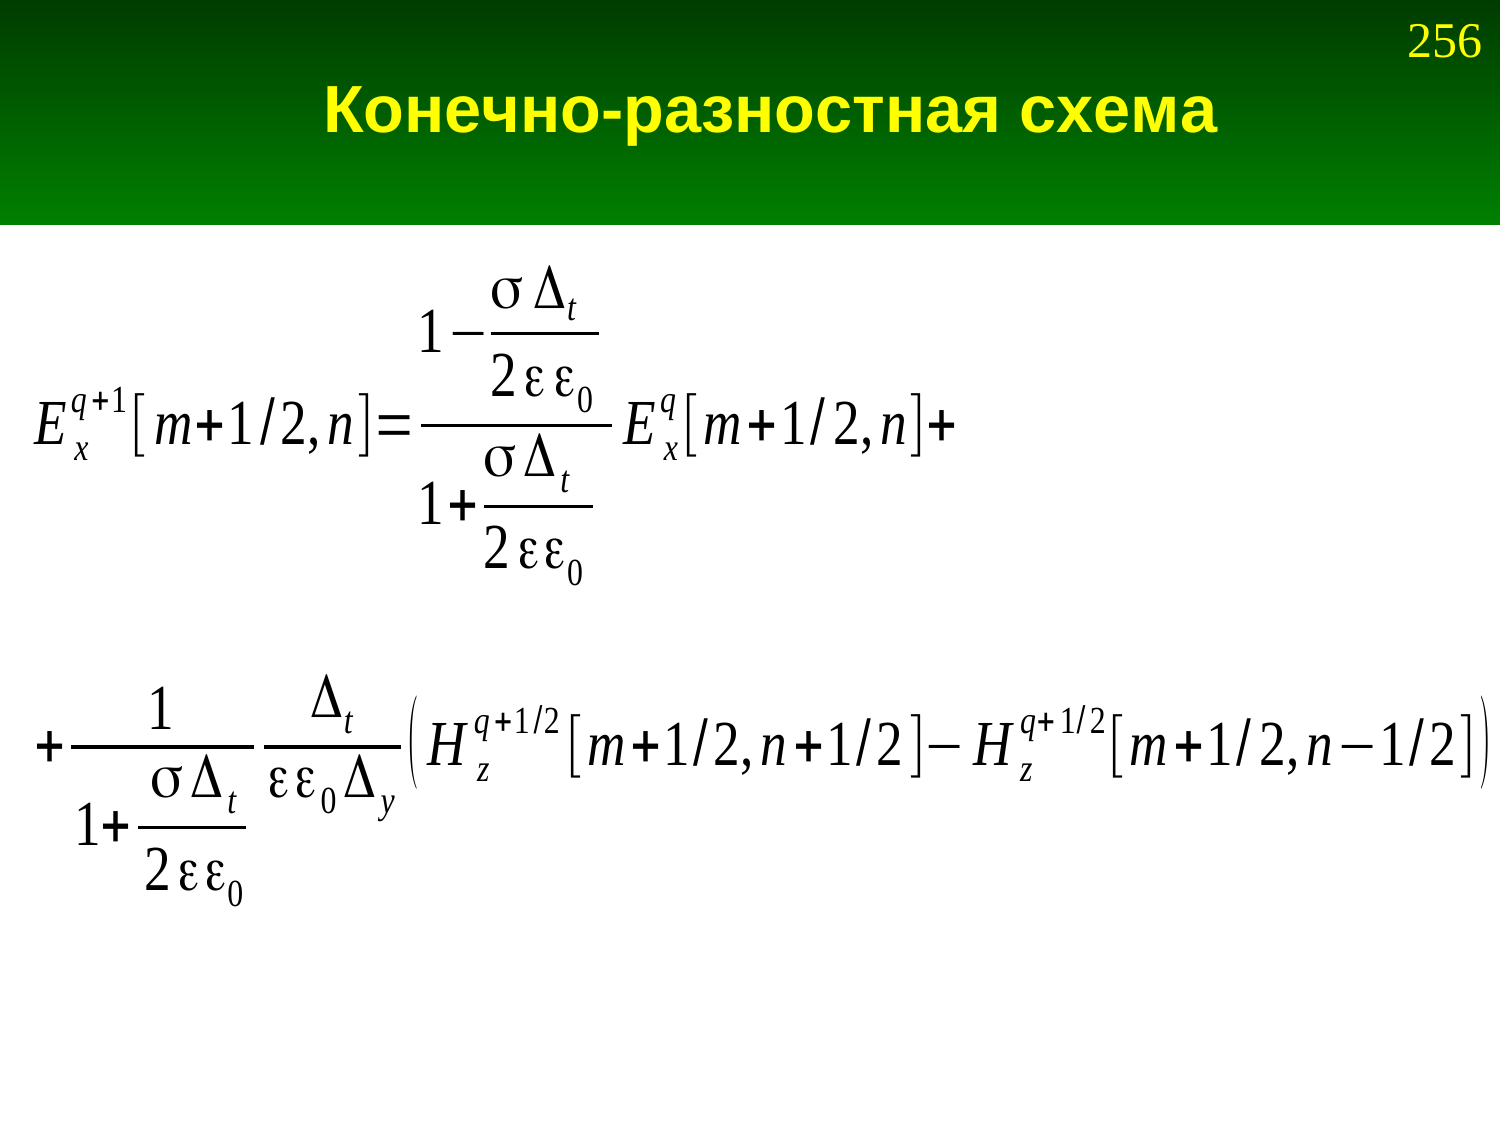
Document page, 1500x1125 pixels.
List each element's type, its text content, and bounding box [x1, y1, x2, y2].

title Конечно-разностная схема [100, 7, 1441, 204]
chart [17, 259, 1500, 914]
